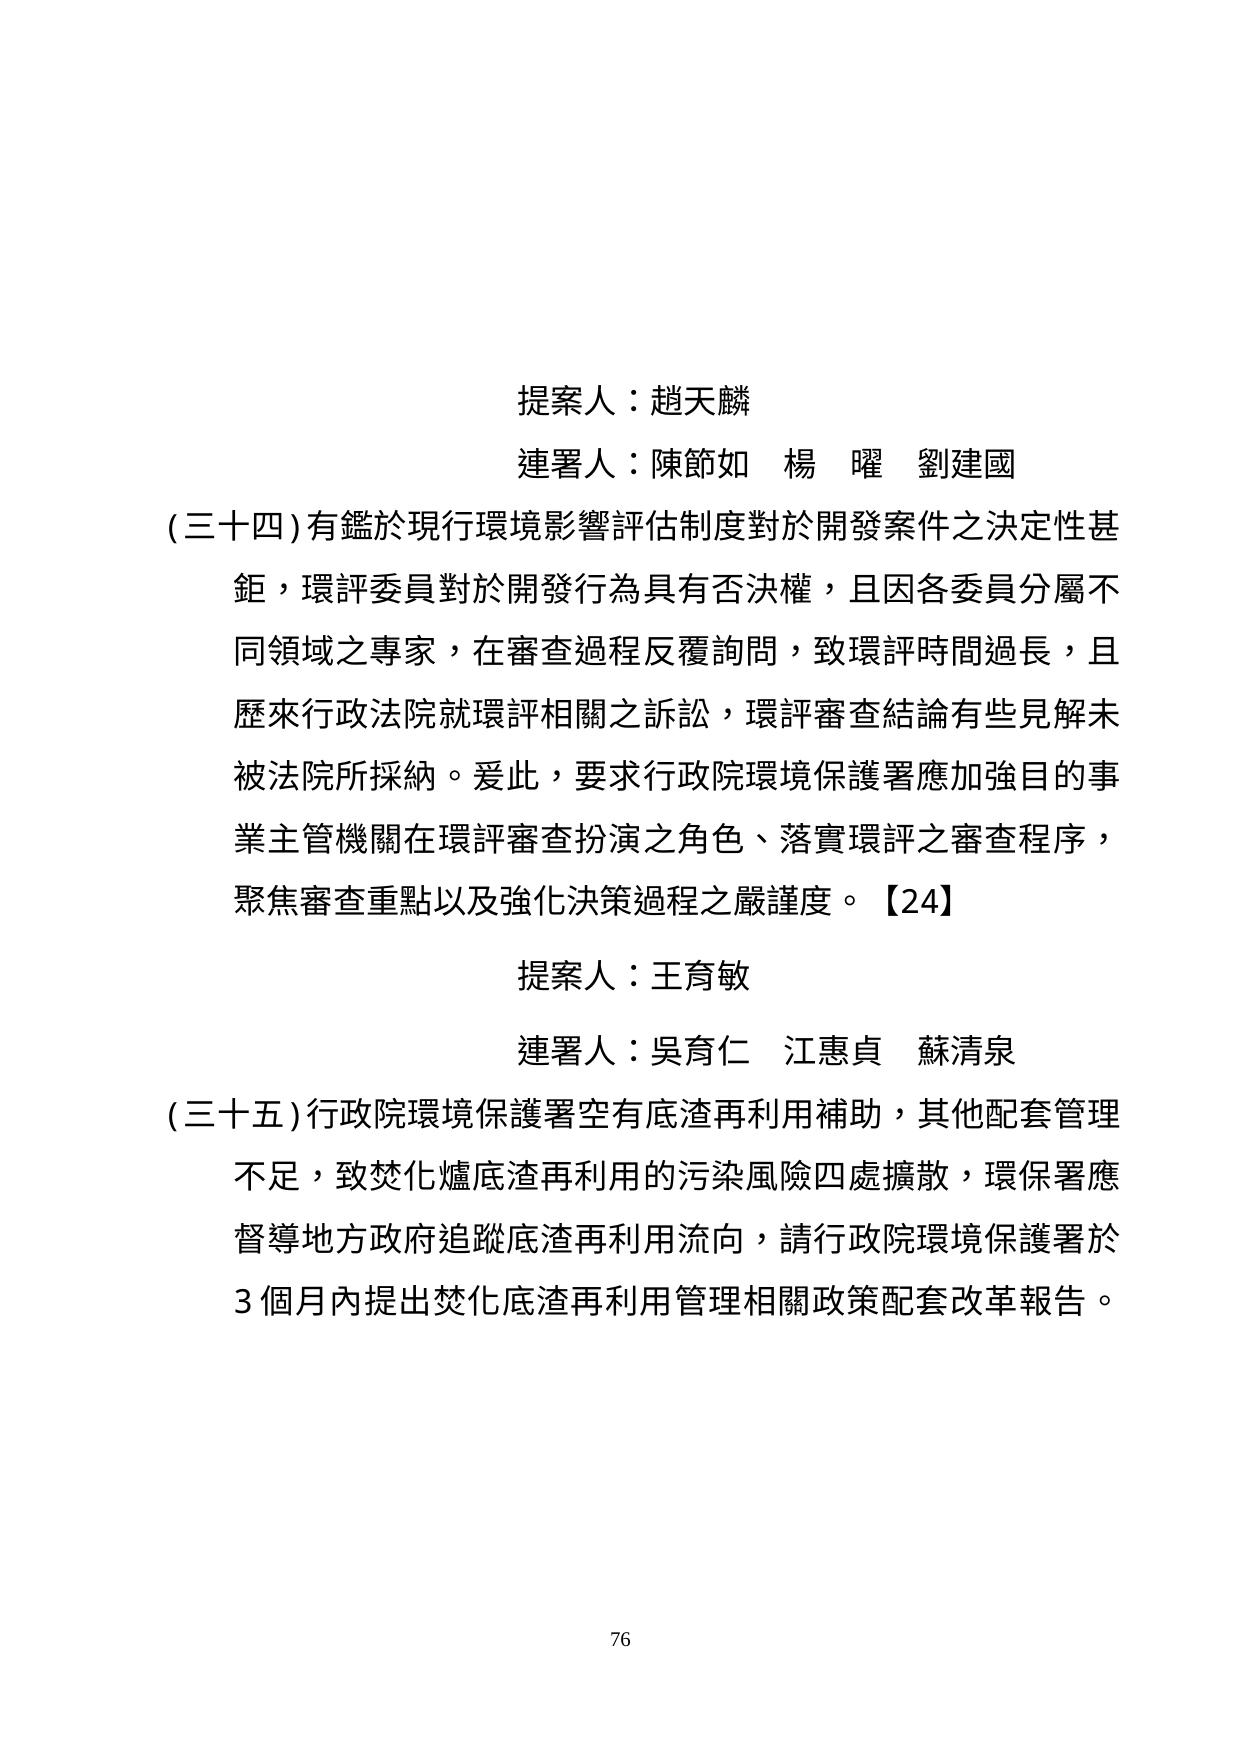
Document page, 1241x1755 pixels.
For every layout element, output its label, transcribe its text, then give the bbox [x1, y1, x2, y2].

text (三十四)有鑑於現行環境影響評估制度對於開發案件之決定性甚鉅，環評委員對於開發行為具有否決權，且因各委員分屬不同領域之專家，在審查過程反覆詢問，致環評時間過長，且歷來行政法院就環評相關之訴訟，環評審查結論有些見解未被法院所採納。爰此，要求行政院環境保護署應加強目的事業主管機關在環評審查扮演之角色、落實環評之審查程序，聚焦審查重點以及強化決策過程之嚴謹度。【24】 [162, 483, 1122, 920]
text 連署人：吳育仁 江惠貞 蘇清泉 [118, 1008, 1122, 1070]
text 提案人：趙天麟 [118, 358, 1122, 420]
text (三十五)行政院環境保護署空有底渣再利用補助，其他配套管理不足，致焚化爐底渣再利用的污染風險四處擴散，環保署應督導地方政府追蹤底渣再利用流向，請行政院環境保護署於3個月內提出焚化底渣再利用管理相關政策配套改革報告。 [162, 1070, 1122, 1320]
text 連署人：陳節如 楊 曜 劉建國 [118, 420, 1122, 483]
text 提案人：王育敏 [118, 933, 1122, 995]
